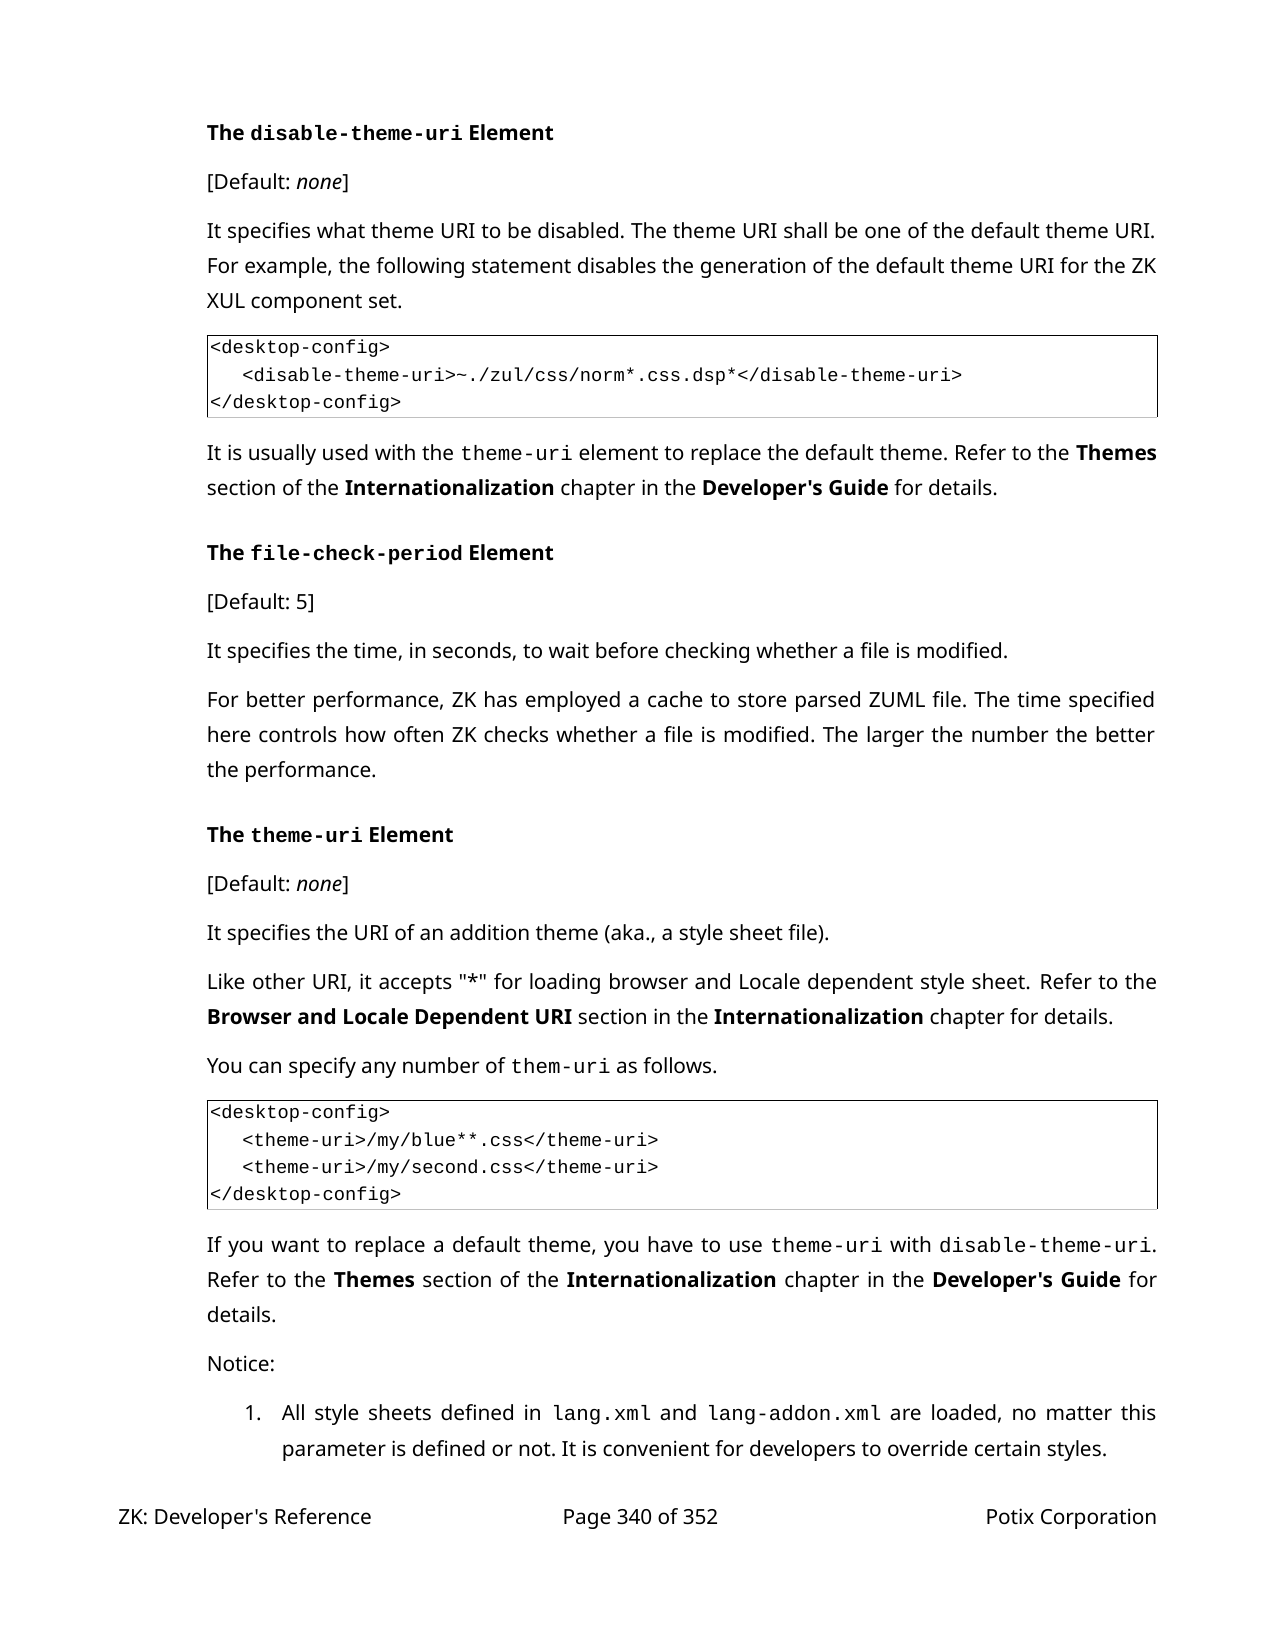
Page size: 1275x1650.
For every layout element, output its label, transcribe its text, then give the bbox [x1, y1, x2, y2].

text <desktop-config> [208, 1101, 1157, 1125]
list All style sheets defined in lang.xml and lang-addon.xml are loaded, no matter this parameter is defined or not. It is convenient for developers to override certain styles. [244, 1398, 1157, 1462]
text It specifies what theme URI to be disabled. The theme URI shall be one of the default theme URI. For example, the following statement disables the generation of the default theme URI for the ZK XUL component set. [207, 216, 1157, 315]
text <desktop-config> [208, 336, 1157, 360]
text If you want to replace a default theme, you have to use theme-uri with disable-theme-uri. Refer to the Themes section of the Internationalization chapter in the Developer's Guide for details. [207, 1230, 1157, 1329]
text [Default: none] [207, 167, 1157, 196]
text You can specify any number of them-uri as follows. [207, 1051, 1157, 1080]
text Notice: [207, 1349, 1157, 1378]
text [Default: none] [207, 869, 1157, 898]
subtitle The theme-uri Element [207, 820, 1157, 849]
text For better performance, ZK has employed a cache to store parsed ZUML file. The time specified here controls how often ZK checks whether a file is modified. The larger the number the better the performance. [207, 685, 1157, 784]
text [Default: 5] [207, 587, 1157, 616]
text It specifies the URI of an addition theme (aka., a style sheet file). [207, 918, 1157, 947]
text <theme-uri>/my/blue**.css</theme-uri> [208, 1128, 1157, 1152]
text Like other URI, it accepts "*" for loading browser and Locale dependent style sheet. Refer to the Browser and Locale Dependent URI section in the Internationalization chapter for details. [207, 967, 1157, 1031]
text </desktop-config> [208, 1182, 1157, 1209]
text <theme-uri>/my/second.css</theme-uri> [208, 1155, 1157, 1179]
subtitle The file-check-period Element [207, 538, 1157, 567]
text <disable-theme-uri>~./zul/css/norm*.css.dsp*</disable-theme-uri> [208, 363, 1157, 387]
subtitle The disable-theme-uri Element [207, 118, 1157, 147]
text It is usually used with the theme-uri element to replace the default theme. Refer to the Themes section of the Internationalization chapter in the Developer's Guide for details. [207, 438, 1157, 501]
text </desktop-config> [208, 390, 1157, 417]
text It specifies the time, in seconds, to wait before checking whether a file is modified. [207, 636, 1157, 664]
